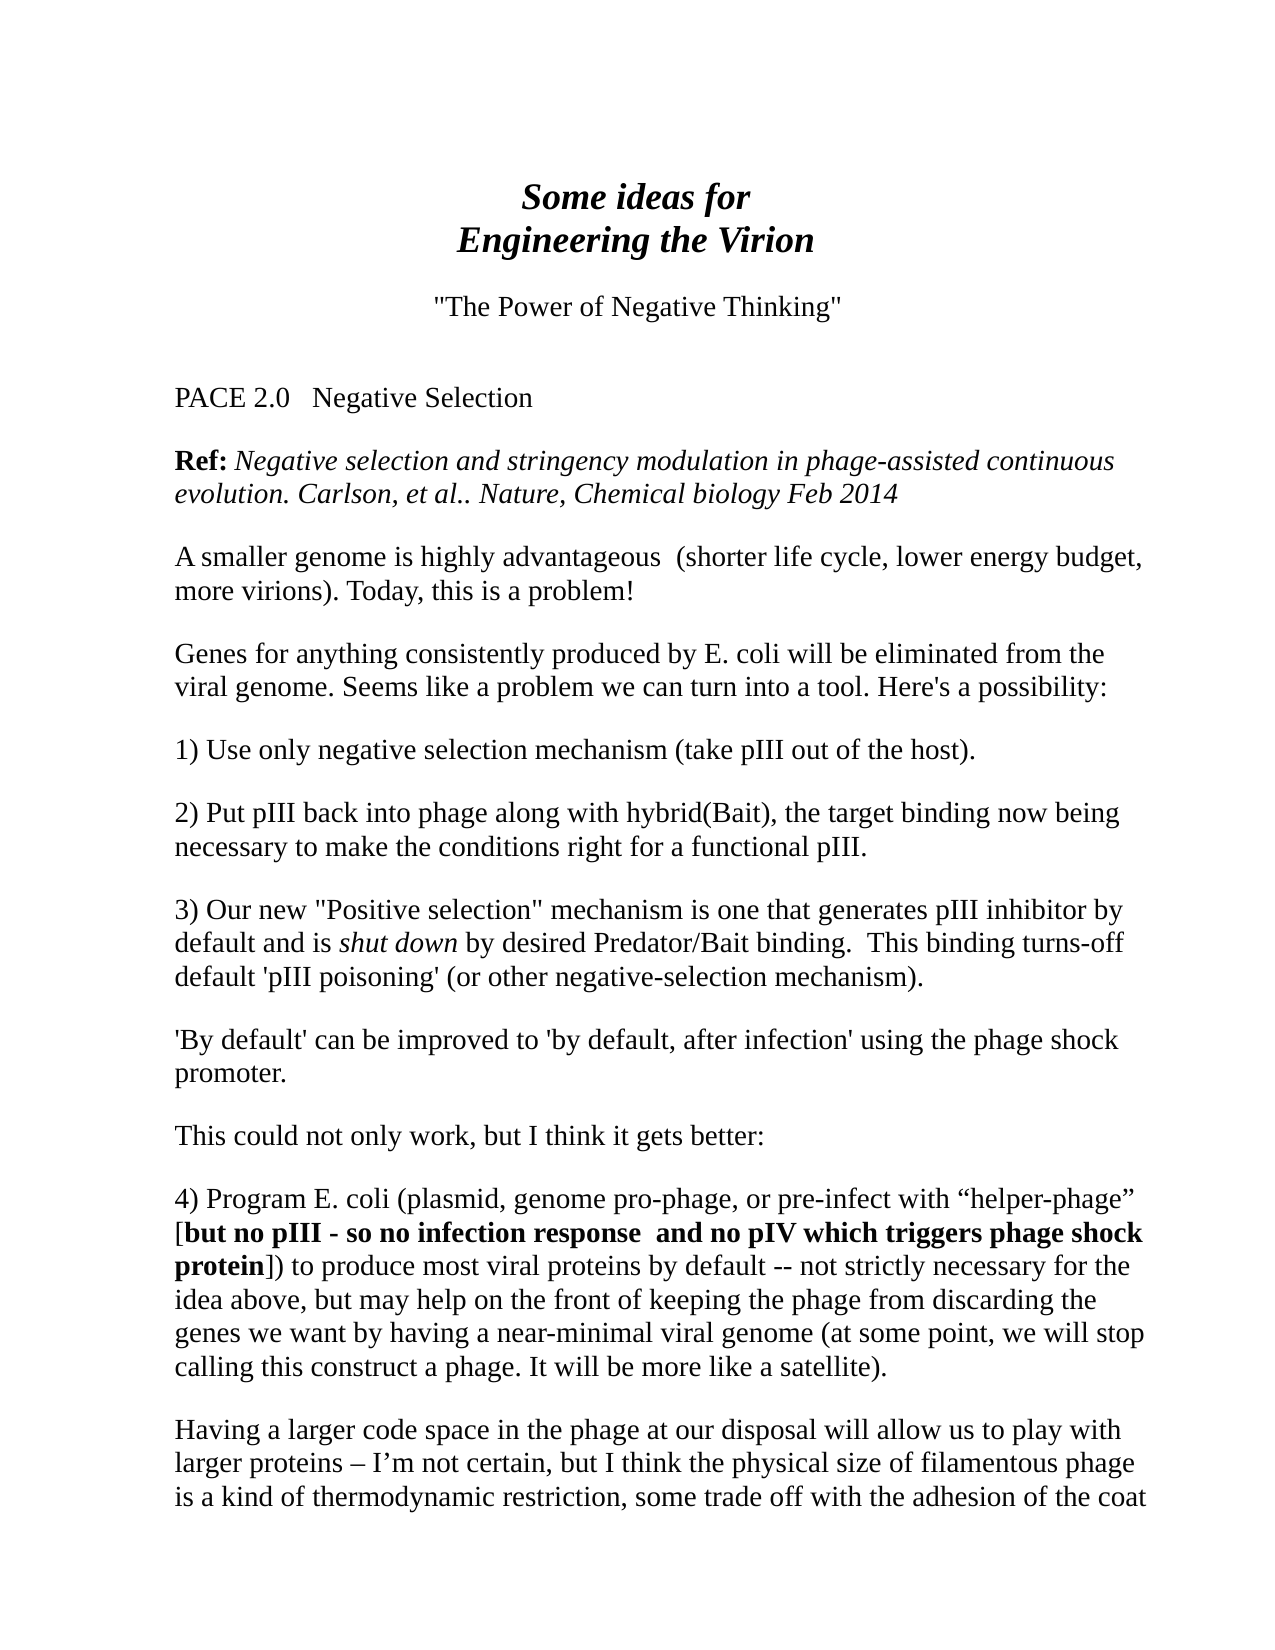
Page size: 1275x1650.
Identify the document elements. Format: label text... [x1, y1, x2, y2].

text Some ideas for [118, 174, 1157, 217]
text This could not only work, but I think it gets better: [174, 1118, 1157, 1152]
text 4) Program E. coli (plasmid, genome pro-phage, or pre-infect with “helper-phage” [but no pIII - so no infection response and no pIV which triggers phage shock protein]) to produce most viral proteins by default -- not strictly necessary for the idea above, but may help on the front of keeping the phage from discarding the genes we want by having a near-minimal viral genome (at some point, we will stop calling this construct a phage. It will be more like a satellite). [174, 1181, 1157, 1382]
text 1) Use only negative selection mechanism (take pIII out of the host). [174, 732, 1157, 766]
text 'By default' can be improved to 'by default, after infection' using the phage shock promoter. [174, 1022, 1157, 1089]
text Genes for anything consistently produced by E. coli will be eliminated from the viral genome. Seems like a problem we can turn into a tool. Here's a possibility: [174, 636, 1157, 703]
text "The Power of Negative Thinking" [118, 289, 1157, 323]
text PACE 2.0 Negative Selection [174, 380, 1157, 414]
text A smaller genome is highly advantageous (shorter life cycle, lower energy budget, more virions). Today, this is a problem! [174, 539, 1157, 607]
text 3) Our new "Positive selection" mechanism is one that generates pIII inhibitor by default and is shut down by desired Predator/Bait binding. This binding turns-off default 'pIII poisoning' (or other negative-selection mechanism). [174, 892, 1157, 992]
text Engineering the Virion [118, 217, 1157, 260]
text 2) Put pIII back into phage along with hybrid(Bait), the target binding now being necessary to make the conditions right for a functional pIII. [174, 795, 1157, 862]
text Ref: Negative selection and stringency modulation in phage-assisted continuous evolution. Carlson, et al.. Nature, Chemical biology Feb 2014 [174, 443, 1157, 510]
text Having a larger code space in the phage at our disposal will allow us to play with larger proteins – I’m not certain, but I think the physical size of filamentous phage is a kind of thermodynamic restriction, some trade off with the adhesion of the coat [174, 1412, 1157, 1512]
